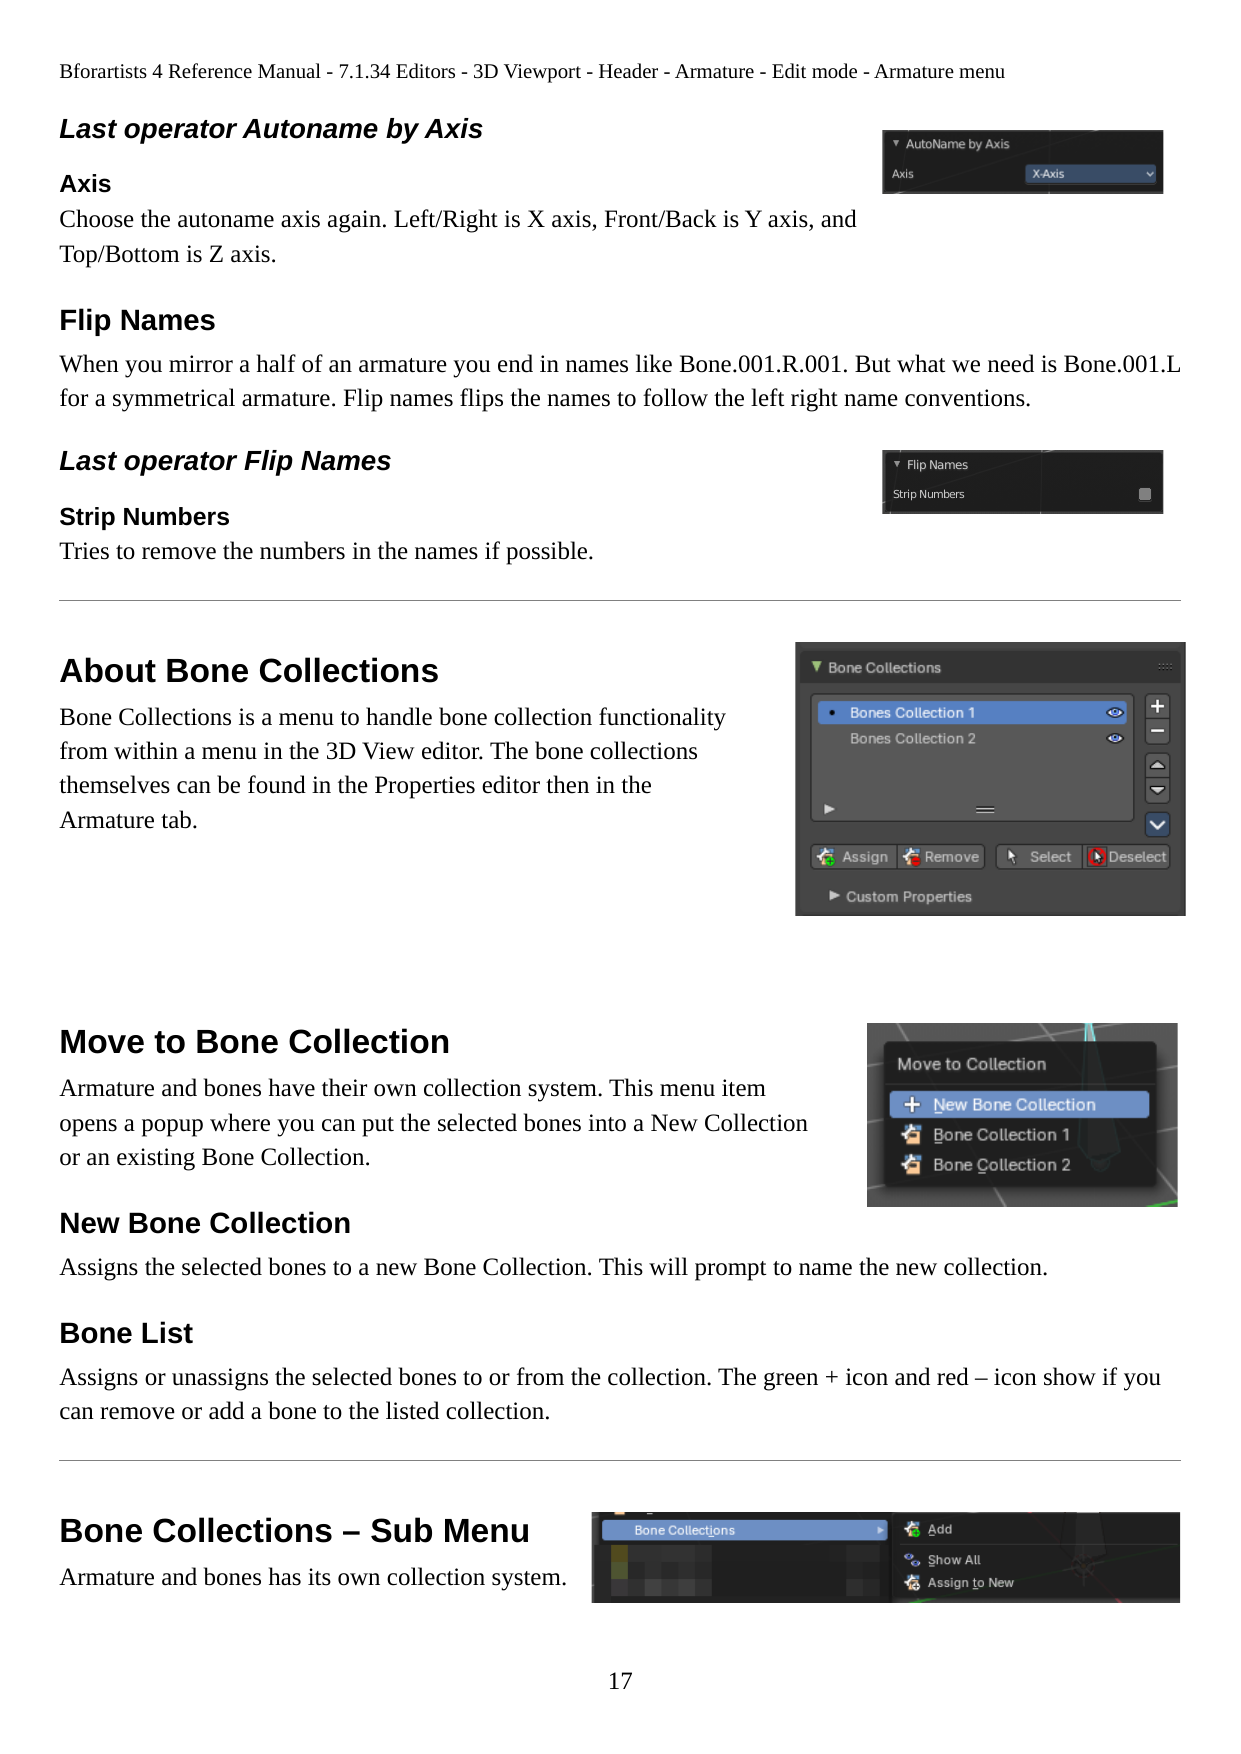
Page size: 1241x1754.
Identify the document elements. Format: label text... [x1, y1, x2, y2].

picture [795, 642, 1186, 916]
text When you mirror a half of an armature you end in names like Bone.001.R.001. But what we need is Bone.001.L for a symmetrical armature. Flip names flips the names to follow the left right name conventions. [59, 349, 1181, 412]
subtitle Strip Numbers [59, 502, 1181, 530]
subtitle Last operator Autoname by Axis [59, 113, 1181, 144]
picture [882, 130, 1164, 194]
subtitle Last operator Flip Names [59, 445, 1181, 477]
subtitle Move to Bone Collection [59, 1022, 1181, 1061]
text Tries to remove the numbers in the names if possible. [59, 536, 1181, 565]
subtitle About Bone Collections [59, 650, 795, 689]
picture [867, 1023, 1178, 1207]
picture [882, 450, 1164, 514]
text Assigns or unassigns the selected bones to or from the collection. The green + icon and red – icon show if you can remove or add a bone to the listed collection. [59, 1362, 1181, 1425]
subtitle Bone Collections – Sub Menu [59, 1511, 1181, 1549]
text Choose the autoname axis again. Left/Right is X axis, Front/Back is Y axis, and Top/Bottom is Z axis. [59, 204, 1181, 267]
text Assigns the selected bones to a new Bone Collection. This will prompt to name the new collection. [59, 1252, 1181, 1281]
subtitle New Bone Collection [59, 1206, 1181, 1239]
subtitle Bone List [59, 1316, 1181, 1349]
subtitle Axis [59, 169, 1181, 198]
subtitle Flip Names [59, 302, 1181, 336]
text Bone Collections is a menu to handle bone collection functionality from within a menu in the 3D View editor. The bone collections themselves can be found in the Properties editor then in the Armature tab. [59, 702, 795, 834]
picture [591, 1512, 1180, 1603]
text Armature and bones has its own collection system. [59, 1562, 591, 1590]
text Armature and bones have their own collection system. This menu item opens a popup where you can put the selected bones into a New Collection or an existing Bone Collection. [59, 1073, 867, 1171]
